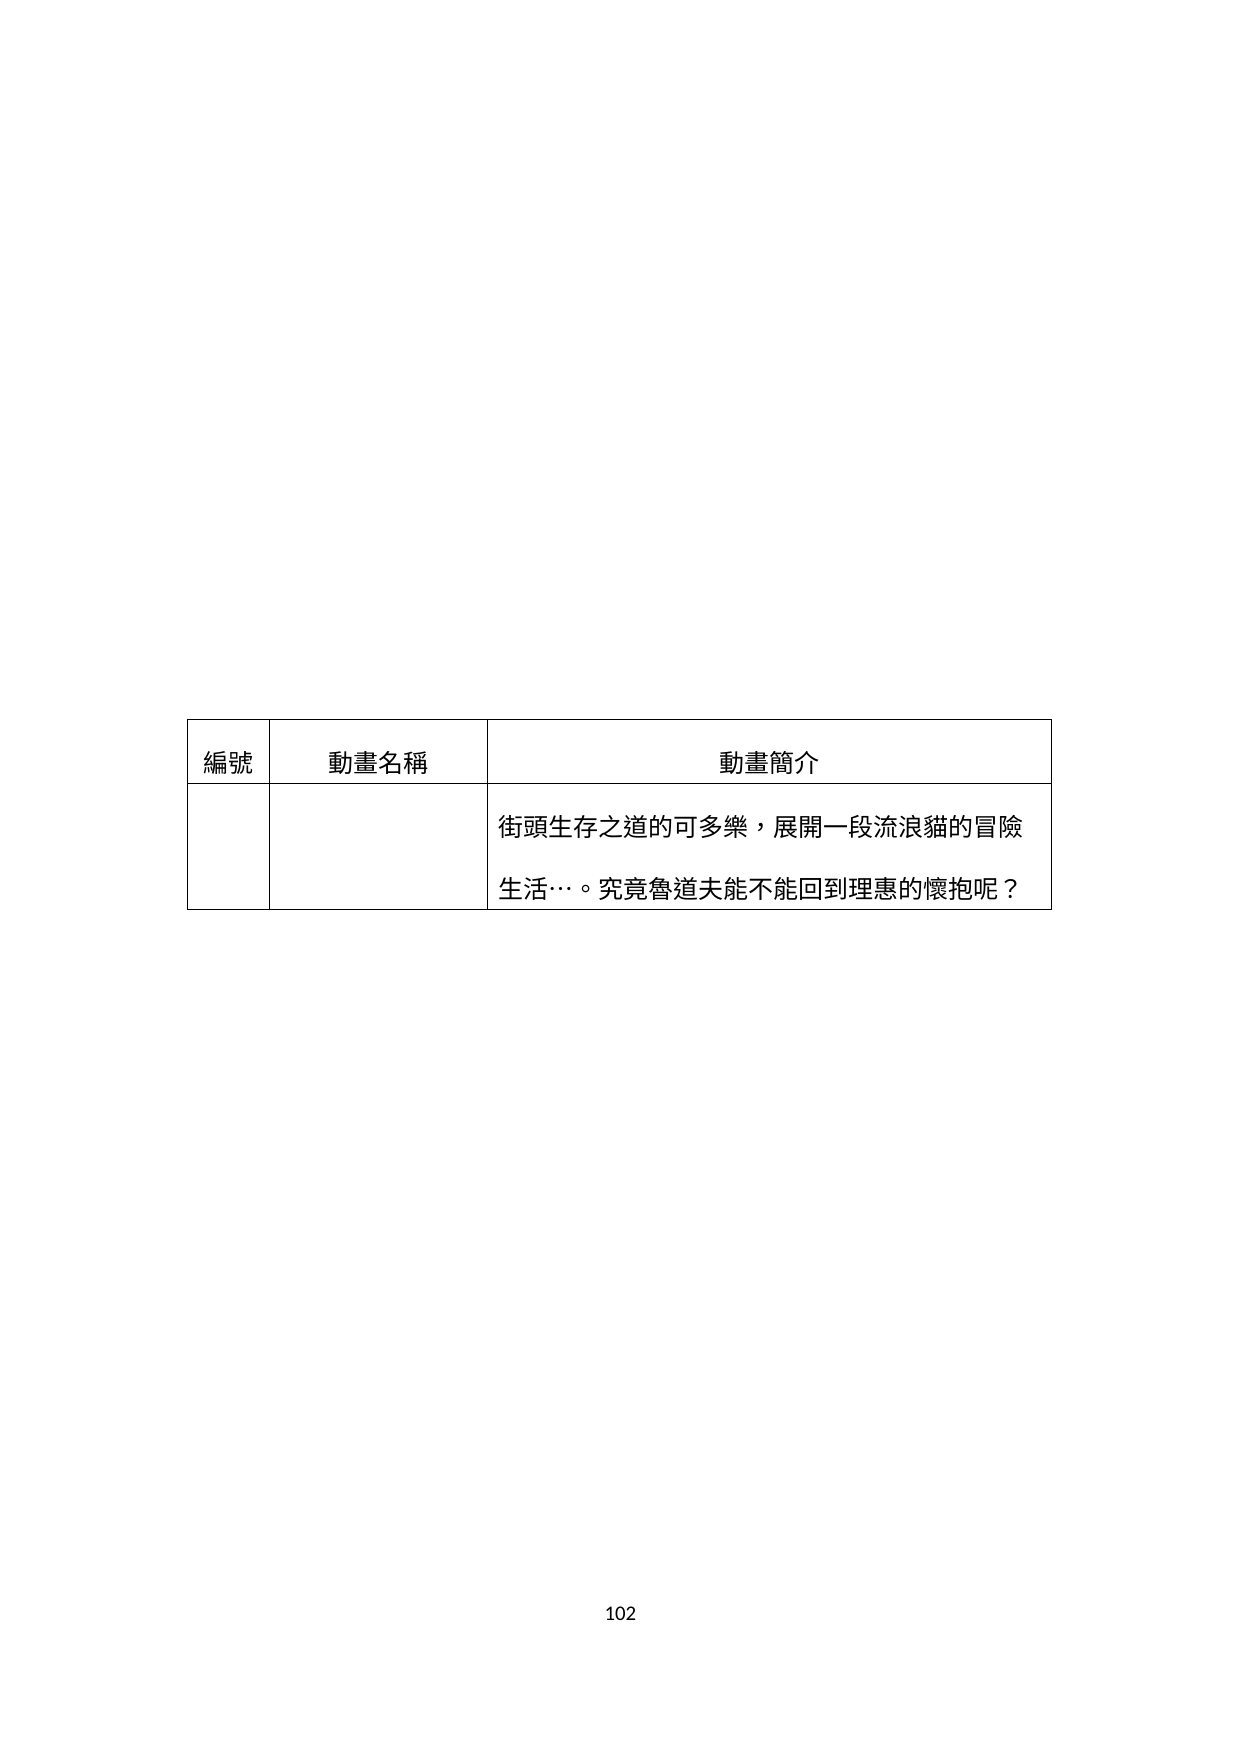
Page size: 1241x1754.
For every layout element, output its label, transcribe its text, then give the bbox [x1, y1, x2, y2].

table_cell [188, 784, 269, 909]
table_header 編號 [188, 720, 269, 783]
table_cell 街頭生存之道的可多樂，展開一段流浪貓的冒險生活…。究竟魯道夫能不能回到理惠的懷抱呢？ [488, 784, 1051, 909]
table_header 動畫名稱 [270, 720, 487, 783]
table_cell [270, 784, 487, 909]
table_header 動畫簡介 [488, 720, 1051, 783]
